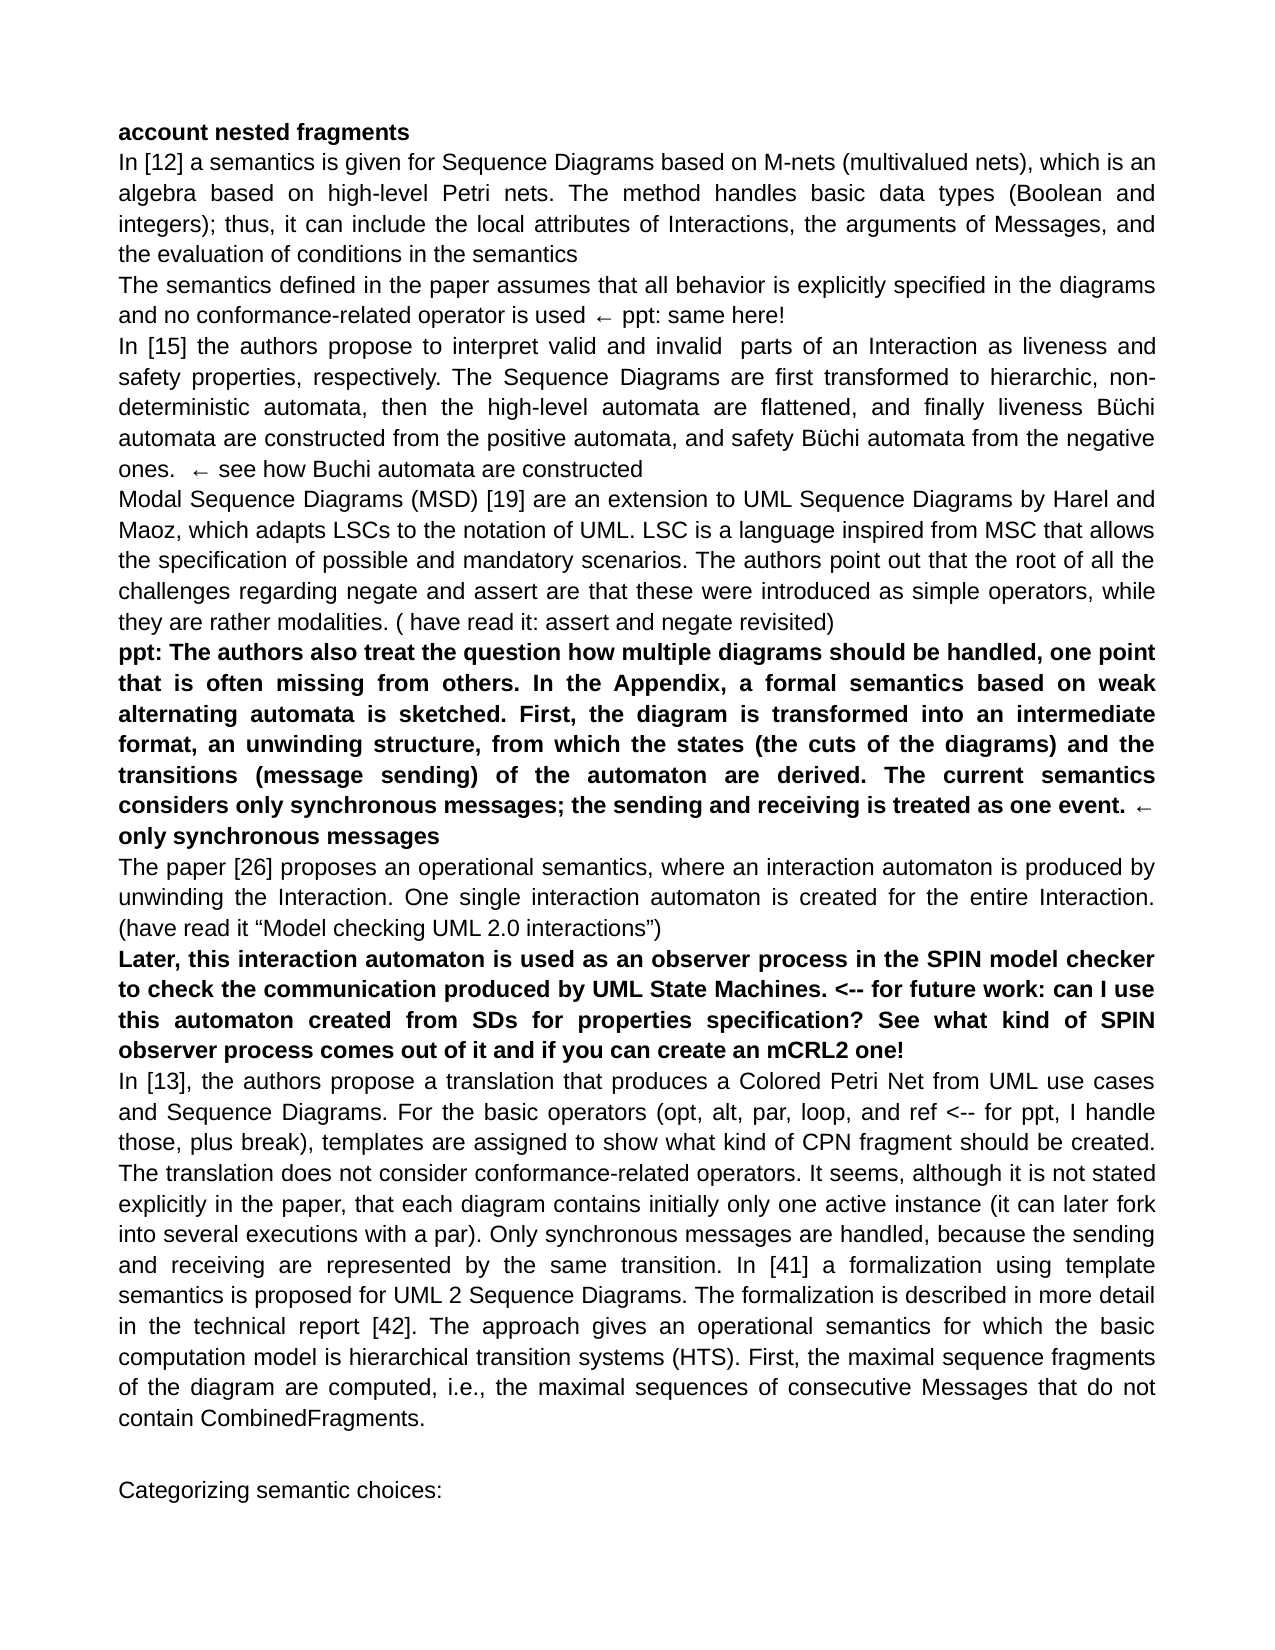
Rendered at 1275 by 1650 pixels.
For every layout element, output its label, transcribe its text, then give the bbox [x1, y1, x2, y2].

text Later, this interaction automaton is used as an observer process in the SPIN model checker to check the communication produced by UML State Machines. <-- for future work: can I use this automaton created from SDs for properties specification? See what kind of SPIN observer process comes out of it and if you can create an mCRL2 one! [118, 945, 1157, 1064]
text In [12] a semantics is given for Sequence Diagrams based on M-nets (multivalued nets), which is an algebra based on high-level Petri nets. The method handles basic data types (Boolean and integers); thus, it can include the local attributes of Interactions, the arguments of Messages, and the evaluation of conditions in the semantics [118, 149, 1157, 267]
text In [15] the authors propose to interpret valid and invalid parts of an Interaction as liveness and safety properties, respectively. The Sequence Diagrams are first transformed to hierarchic, non-deterministic automata, then the high-level automata are flattened, and finally liveness Büchi automata are constructed from the positive automata, and safety Büchi automata from the negative ones. ← see how Buchi automata are constructed [118, 332, 1157, 482]
text Categorizing semantic choices: [118, 1476, 1157, 1503]
text account nested fragments [118, 118, 1157, 145]
text ppt: The authors also treat the question how multiple diagrams should be handled, one point that is often missing from others. In the Appendix, a formal semantics based on weak alternating automata is sketched. First, the diagram is transformed into an intermediate format, an unwinding structure, from which the states (the cuts of the diagrams) and the transitions (message sending) of the automaton are derived. The current semantics considers only synchronous messages; the sending and receiving is treated as one event. ← only synchronous messages [118, 639, 1157, 849]
text Modal Sequence Diagrams (MSD) [19] are an extension to UML Sequence Diagrams by Harel and Maoz, which adapts LSCs to the notation of UML. LSC is a language inspired from MSC that allows the specification of possible and mandatory scenarios. The authors point out that the root of all the challenges regarding negate and assert are that these were introduced as simple operators, while they are rather modalities. ( have read it: assert and negate revisited) [118, 486, 1157, 635]
text The semantics defined in the paper assumes that all behavior is explicitly specified in the diagrams and no conformance-related operator is used ← ppt: same here! [118, 271, 1157, 329]
text In [13], the authors propose a translation that produces a Colored Petri Net from UML use cases and Sequence Diagrams. For the basic operators (opt, alt, par, loop, and ref <-- for ppt, I handle those, plus break), templates are assigned to show what kind of CPN fragment should be created. The translation does not consider conformance-related operators. It seems, although it is not stated explicitly in the paper, that each diagram contains initially only one active instance (it can later fork into several executions with a par). Only synchronous messages are handled, because the sending and receiving are represented by the same transition. In [41] a formalization using template semantics is proposed for UML 2 Sequence Diagrams. The formalization is described in more detail in the technical report [42]. The approach gives an operational semantics for which the basic computation model is hierarchical transition systems (HTS). First, the maximal sequence fragments of the diagram are computed, i.e., the maximal sequences of consecutive Messages that do not contain CombinedFragments. [118, 1067, 1157, 1431]
text The paper [26] proposes an operational semantics, where an interaction automaton is produced by unwinding the Interaction. One single interaction automaton is created for the entire Interaction. (have read it “Model checking UML 2.0 interactions”) [118, 853, 1157, 941]
